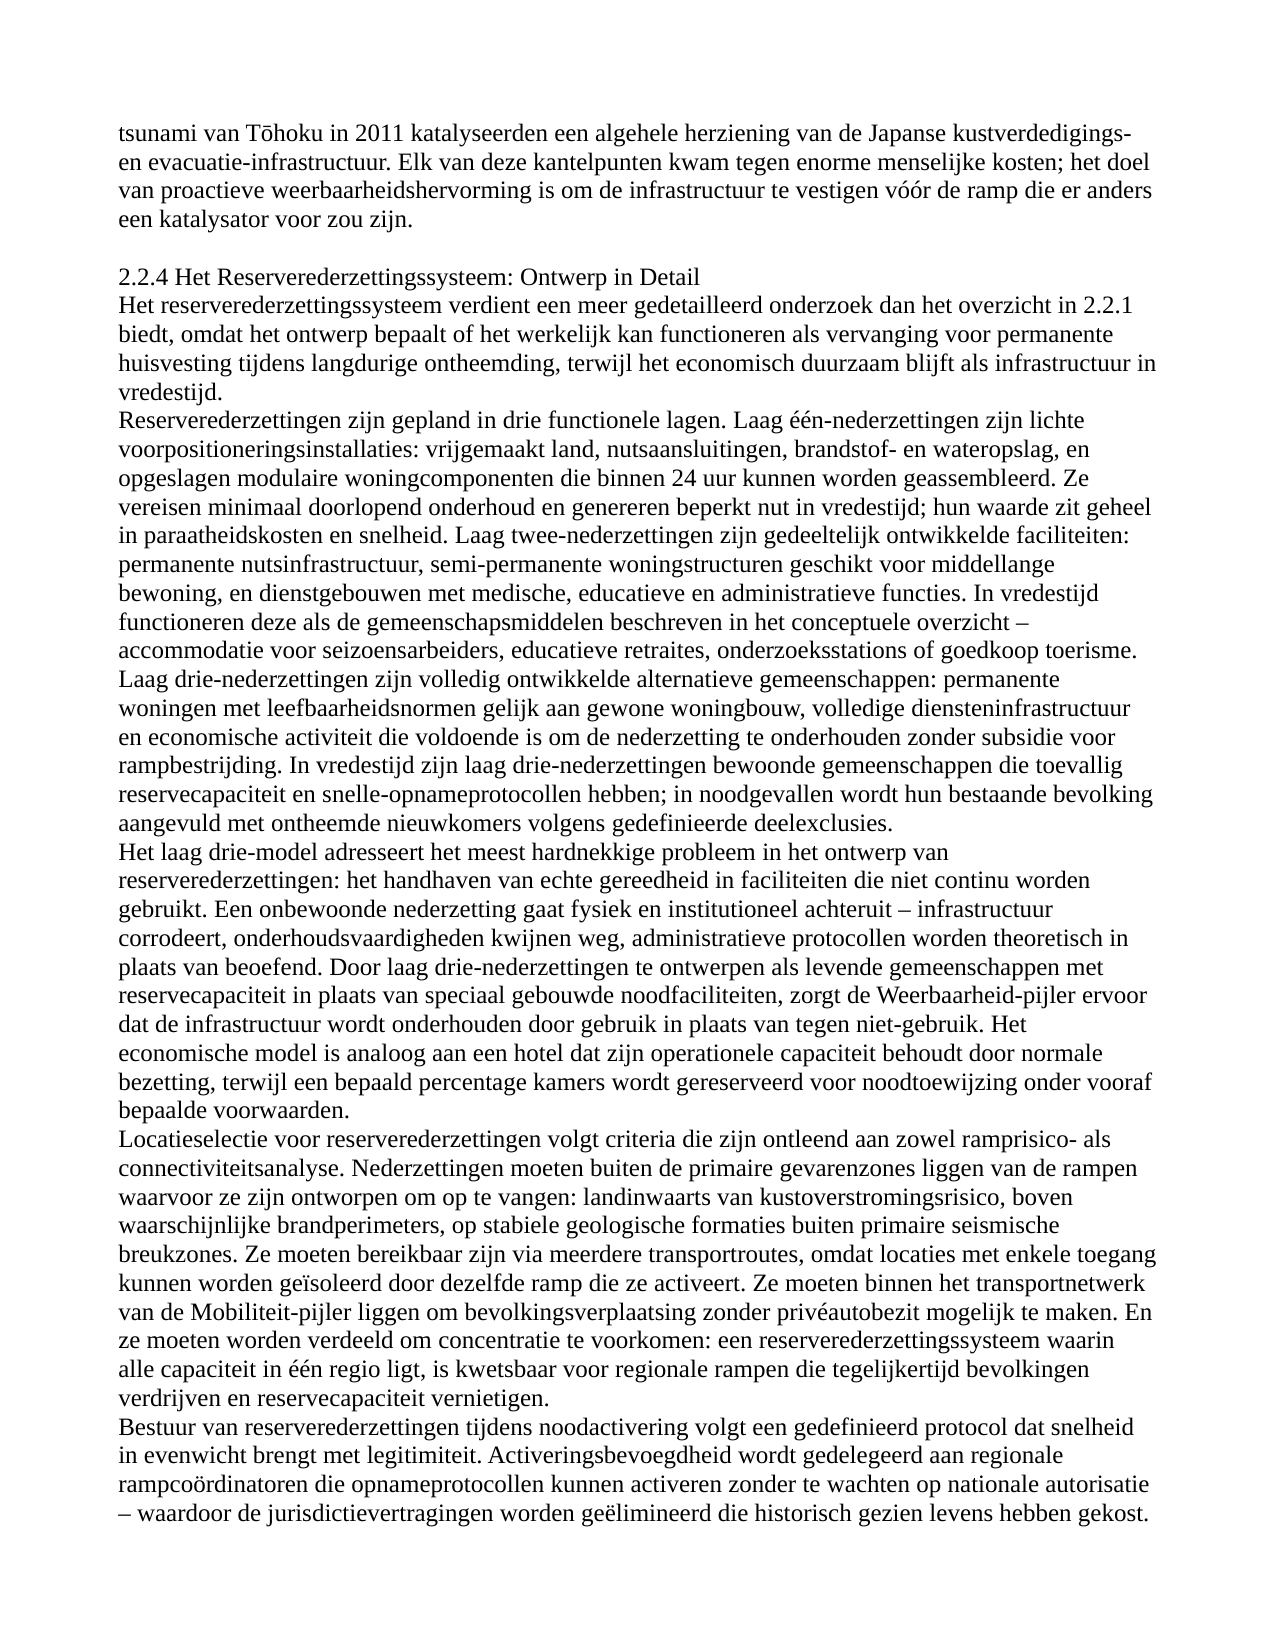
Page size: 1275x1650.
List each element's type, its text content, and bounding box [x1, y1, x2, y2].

text tsunami van Tōhoku in 2011 katalyseerden een algehele herziening van de Japanse kustverdedigings- en evacuatie-infrastructuur. Elk van deze kantelpunten kwam tegen enorme menselijke kosten; het doel van proactieve weerbaarheidshervorming is om de infrastructuur te vestigen vóór de ramp die er anders een katalysator voor zou zijn. [118, 118, 1157, 233]
text Het laag drie-model adresseert het meest hardnekkige probleem in het ontwerp van reserverederzettingen: het handhaven van echte gereedheid in faciliteiten die niet continu worden gebruikt. Een onbewoonde nederzetting gaat fysiek en institutioneel achteruit – infrastructuur corrodeert, onderhoudsvaardigheden kwijnen weg, administratieve protocollen worden theoretisch in plaats van beoefend. Door laag drie-nederzettingen te ontwerpen als levende gemeenschappen met reservecapaciteit in plaats van speciaal gebouwde noodfaciliteiten, zorgt de Weerbaarheid-pijler ervoor dat de infrastructuur wordt onderhouden door gebruik in plaats van tegen niet-gebruik. Het economische model is analoog aan een hotel dat zijn operationele capaciteit behoudt door normale bezetting, terwijl een bepaald percentage kamers wordt gereserveerd voor noodtoewijzing onder vooraf bepaalde voorwaarden. [118, 837, 1157, 1124]
text Reserverederzettingen zijn gepland in drie functionele lagen. Laag één-nederzettingen zijn lichte voorpositioneringsinstallaties: vrijgemaakt land, nutsaansluitingen, brandstof- en wateropslag, en opgeslagen modulaire woningcomponenten die binnen 24 uur kunnen worden geassembleerd. Ze vereisen minimaal doorlopend onderhoud en genereren beperkt nut in vredestijd; hun waarde zit geheel in paraatheidskosten en snelheid. Laag twee-nederzettingen zijn gedeeltelijk ontwikkelde faciliteiten: permanente nutsinfrastructuur, semi-permanente woningstructuren geschikt voor middellange bewoning, en dienstgebouwen met medische, educatieve en administratieve functies. In vredestijd functioneren deze als de gemeenschapsmiddelen beschreven in het conceptuele overzicht – accommodatie voor seizoensarbeiders, educatieve retraites, onderzoeksstations of goedkoop toerisme. Laag drie-nederzettingen zijn volledig ontwikkelde alternatieve gemeenschappen: permanente woningen met leefbaarheidsnormen gelijk aan gewone woningbouw, volledige diensteninfrastructuur en economische activiteit die voldoende is om de nederzetting te onderhouden zonder subsidie voor rampbestrijding. In vredestijd zijn laag drie-nederzettingen bewoonde gemeenschappen die toevallig reservecapaciteit en snelle-opnameprotocollen hebben; in noodgevallen wordt hun bestaande bevolking aangevuld met ontheemde nieuwkomers volgens gedefinieerde deelexclusies. [118, 406, 1157, 837]
text 2.2.4 Het Reserverederzettingssysteem: Ontwerp in Detail [118, 262, 1157, 291]
text Locatieselectie voor reserverederzettingen volgt criteria die zijn ontleend aan zowel ramprisico- als connectiviteitsanalyse. Nederzettingen moeten buiten de primaire gevarenzones liggen van de rampen waarvoor ze zijn ontworpen om op te vangen: landinwaarts van kustoverstromingsrisico, boven waarschijnlijke brandperimeters, op stabiele geologische formaties buiten primaire seismische breukzones. Ze moeten bereikbaar zijn via meerdere transportroutes, omdat locaties met enkele toegang kunnen worden geïsoleerd door dezelfde ramp die ze activeert. Ze moeten binnen het transportnetwerk van de Mobiliteit-pijler liggen om bevolkingsverplaatsing zonder privéautobezit mogelijk te maken. En ze moeten worden verdeeld om concentratie te voorkomen: een reserverederzettingssysteem waarin alle capaciteit in één regio ligt, is kwetsbaar voor regionale rampen die tegelijkertijd bevolkingen verdrijven en reservecapaciteit vernietigen. [118, 1124, 1157, 1412]
text Het reserverederzettingssysteem verdient een meer gedetailleerd onderzoek dan het overzicht in 2.2.1 biedt, omdat het ontwerp bepaalt of het werkelijk kan functioneren als vervanging voor permanente huisvesting tijdens langdurige ontheemding, terwijl het economisch duurzaam blijft als infrastructuur in vredestijd. [118, 291, 1157, 406]
text Bestuur van reserverederzettingen tijdens noodactivering volgt een gedefinieerd protocol dat snelheid in evenwicht brengt met legitimiteit. Activeringsbevoegdheid wordt gedelegeerd aan regionale rampcoördinatoren die opnameprotocollen kunnen activeren zonder te wachten op nationale autorisatie – waardoor de jurisdictievertragingen worden geëlimineerd die historisch gezien levens hebben gekost. [118, 1412, 1157, 1527]
